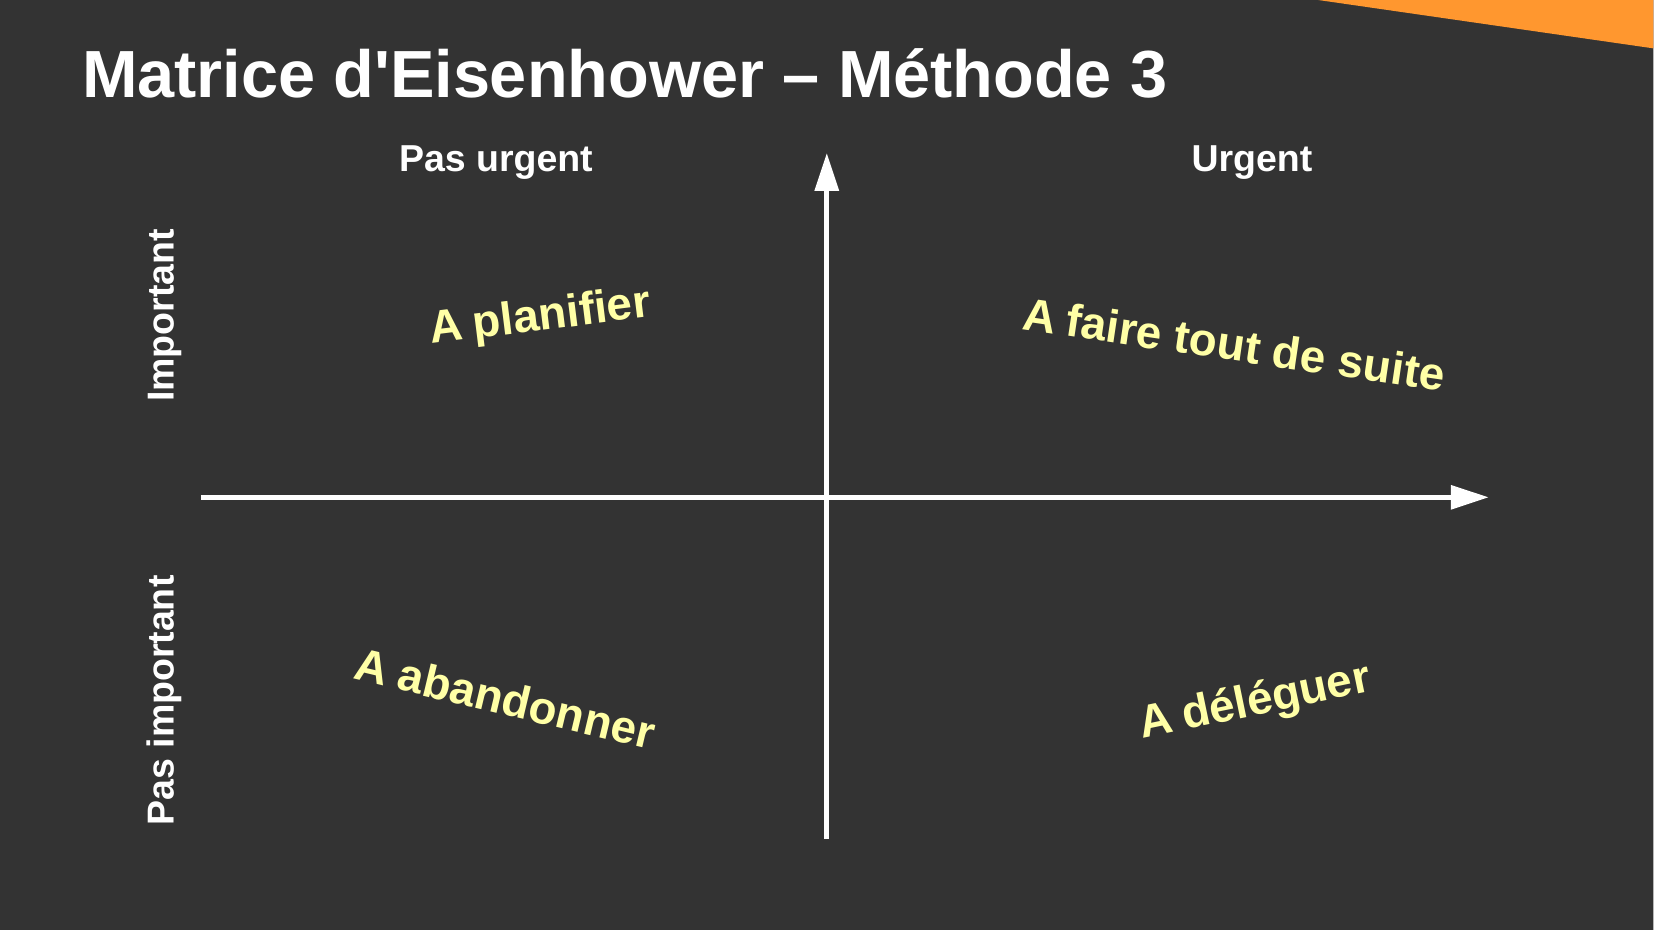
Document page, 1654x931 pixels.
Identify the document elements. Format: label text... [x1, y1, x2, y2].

text_box Urgent [1039, 129, 1465, 187]
title Matrice d'Eisenhower – Méthode 3 [82, 37, 1571, 122]
text_box A planifier [307, 253, 773, 376]
text_box Pas important [132, 555, 189, 846]
text_box Pas urgent [283, 129, 709, 187]
text_box A faire tout de suite [1001, 278, 1467, 412]
text_box A déléguer [1076, 631, 1433, 768]
text_box [1318, 0, 1654, 49]
text_box A abandonner [327, 626, 684, 773]
text_box Important [132, 170, 189, 461]
